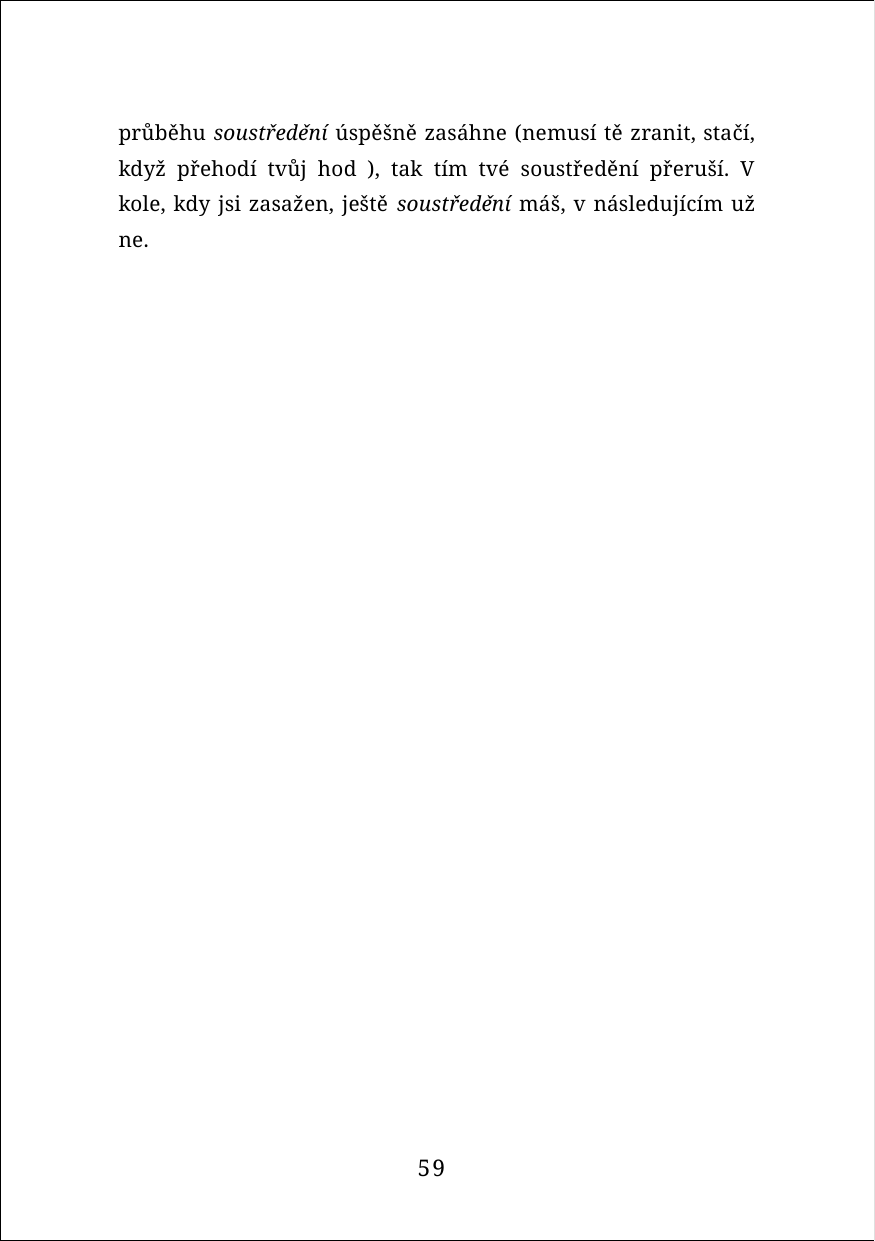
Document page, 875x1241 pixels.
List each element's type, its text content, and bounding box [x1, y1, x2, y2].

text průběhu soustředění úspěšně zasáhne (nemusí tě zranit, stačí, když přehodí tvůj hod ), tak tím tvé soustředění přeruší. V kole, kdy jsi zasažen, ještě soustředění máš, v následujícím už ne. [118, 118, 756, 253]
